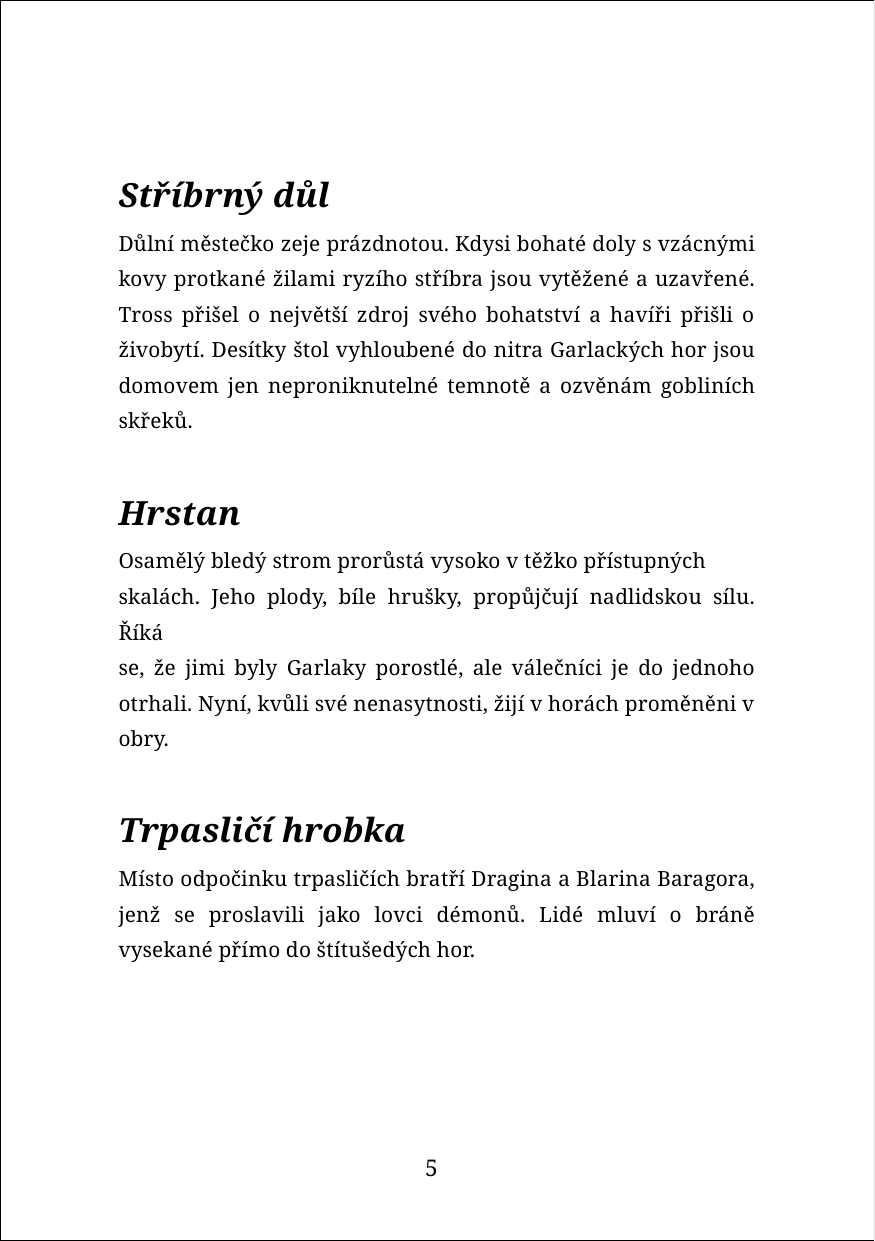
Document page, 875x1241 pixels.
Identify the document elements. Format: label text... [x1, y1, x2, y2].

text Důlní městečko zeje prázdnotou. Kdysi bohaté doly s vzácnými kovy protkané žilami ryzího stříbra jsou vytěžené a uzavřené. Tross přišel o největší zdroj svého bohatství a havíři přišli o živobytí. Desítky štol vyhloubené do nitra Garlackých hor jsou domovem jen neproniknutelné temnotě a ozvěnám gobliních skřeků. [118, 229, 756, 435]
subtitle Trpasličí hrobka [118, 807, 756, 852]
text Osamělý bledý strom prorůstá vysoko v těžko přístupných skalách. Jeho plody, bíle hrušky, propůjčují nadlidskou sílu. Říká se, že jimi byly Garlaky porostlé, ale válečníci je do jednoho otrhali. Nyní, kvůli své nenasytnosti, žijí v horách proměněni v obry. [118, 547, 756, 753]
subtitle Hrstan [118, 489, 756, 535]
subtitle Stříbrný důl [118, 172, 756, 217]
text Místo odpočinku trpasličích bratří Dragina a Blarina Baragora, jenž se proslavili jako lovci démonů. Lidé mluví o bráně vysekané přímo do štítušedých hor. [118, 864, 756, 964]
